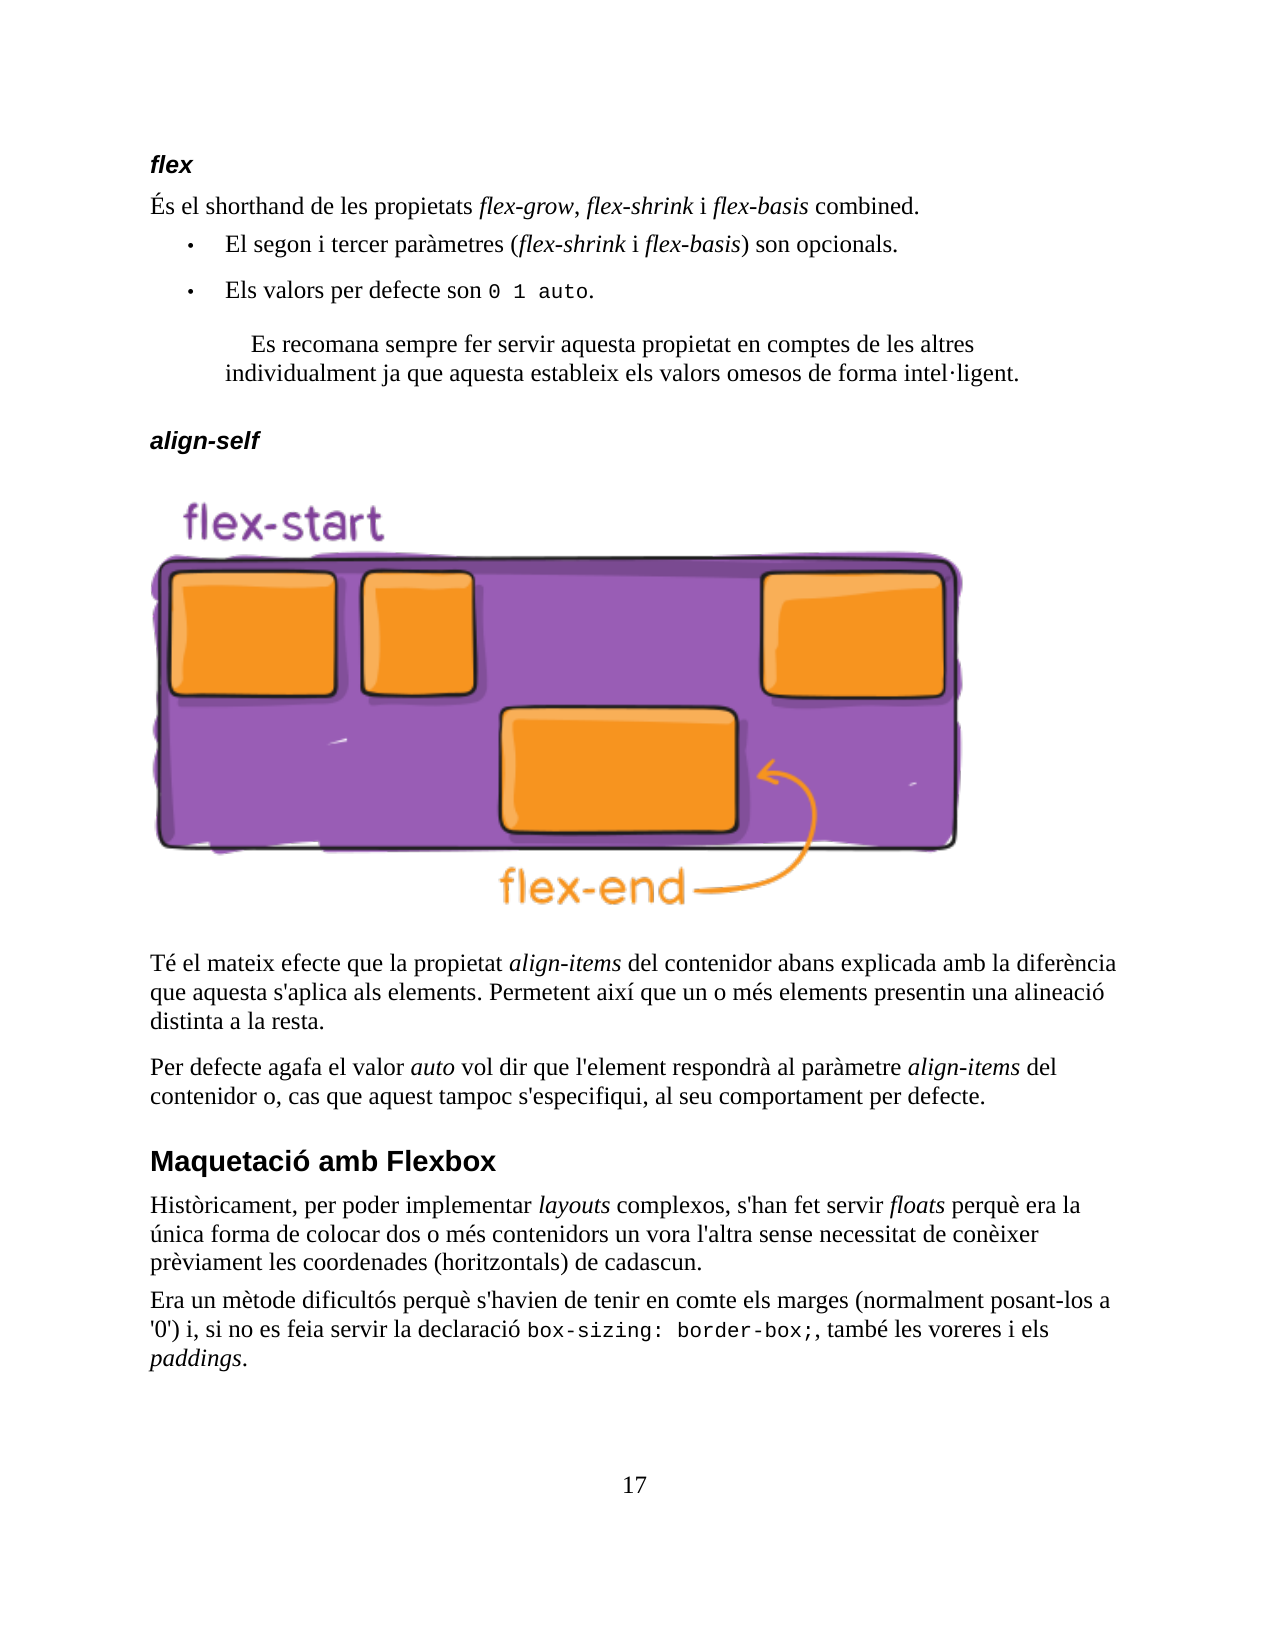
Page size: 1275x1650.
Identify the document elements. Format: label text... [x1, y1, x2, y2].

text És el shorthand de les propietats flex-grow, flex-shrink i flex-basis combined. [150, 191, 1125, 220]
list El segon i tercer paràmetres (flex-shrink i flex-basis) son opcionals. [187, 229, 1125, 257]
subtitle flex [150, 150, 1125, 178]
list Els valors per defecte son 0 1 auto. [187, 275, 1125, 305]
text 📌 Es recomana sempre fer servir aquesta propietat en comptes de les altres individualment ja que aquesta estableix els valors omesos de forma intel·ligent. [225, 329, 1125, 386]
text Històricament, per poder implementar layouts complexos, s'han fet servir floats perquè era la única forma de colocar dos o més contenidors un vora l'altra sense necessitat de conèixer prèviament les coordenades (horitzontals) de cadascun. [150, 1190, 1125, 1276]
text Per defecte agafa el valor auto vol dir que l'element respondrà al paràmetre align-items del contenidor o, cas que aquest tampoc s'especifiqui, al seu comportament per defecte. [150, 1052, 1125, 1110]
subtitle Maquetació amb Flexbox [150, 1144, 1125, 1177]
text Era un mètode dificultós perquè s'havien de tenir en comte els marges (normalment posant-los a '0') i, si no es feia servir la declaració box-sizing: border-box;, també les voreres i els paddings. [150, 1285, 1125, 1372]
subtitle align-self [150, 426, 1125, 455]
text Té el mateix efecte que la propietat align-items del contenidor abans explicada amb la diferència que aquesta s'aplica als elements. Permetent així que un o més elements presentin una alineació distinta a la resta. [150, 948, 1125, 1034]
picture [150, 467, 976, 940]
